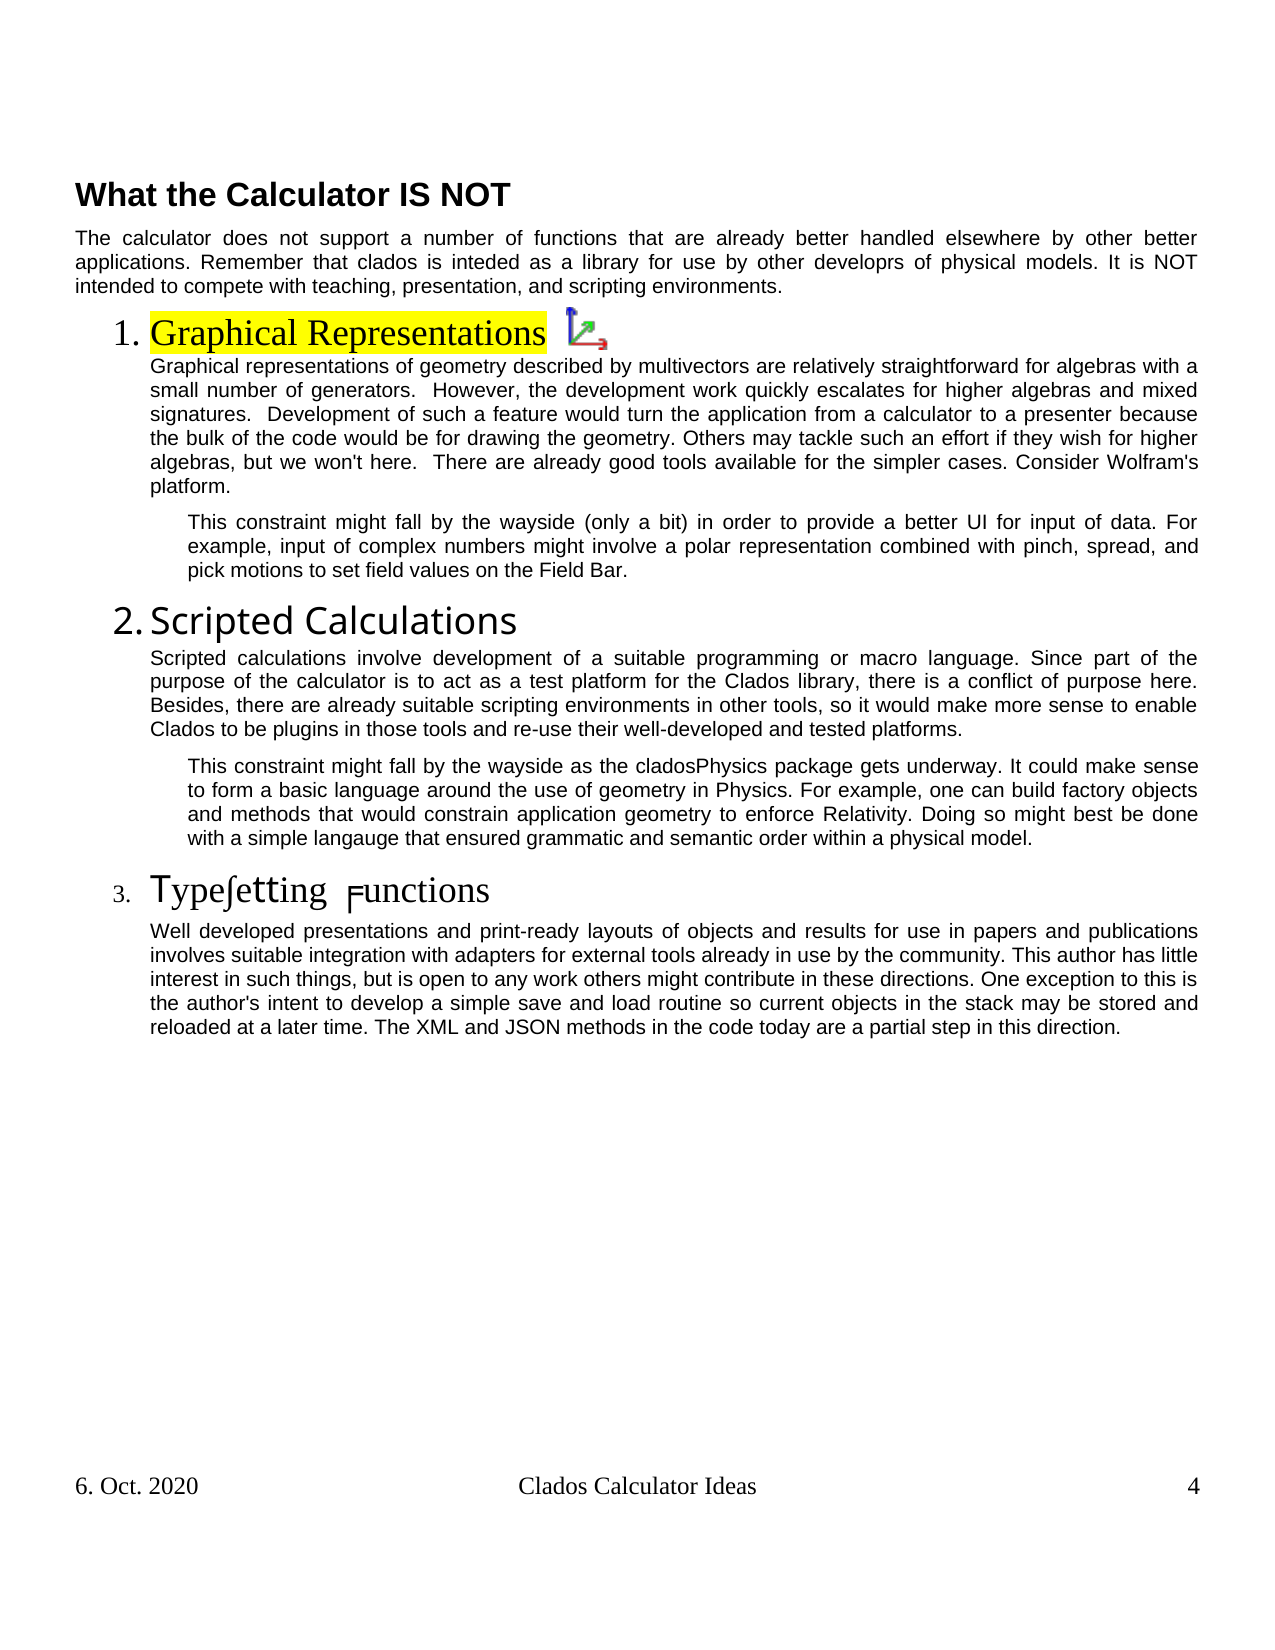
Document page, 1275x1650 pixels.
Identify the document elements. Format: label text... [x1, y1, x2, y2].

list This constraint might fall by the wayside as the cladosPhysics package gets underway. It could make sense to form a basic language around the use of geometry in Physics. For example, one can build factory objects and methods that would constrain application geometry to enforce Relativity. Doing so might best be done with a simple langauge that ensured grammatic and semantic order within a physical model. [150, 754, 1200, 849]
list Well developed presentations and print-ready layouts of objects and results for use in papers and publications involves suitable integration with adapters for external tools already in use by the community. This author has little interest in such things, but is open to any work others might contribute in these directions. One exception to this is the author's intent to develop a simple save and load routine so current objects in the stack may be stored and reloaded at a later time. The XML and JSON methods in the code today are a partial step in this direction. [112, 919, 1200, 1039]
picture [566, 307, 608, 350]
list This constraint might fall by the wayside (only a bit) in order to provide a better UI for input of data. For example, input of complex numbers might involve a polar representation combined with pinch, spread, and pick motions to set field values on the Field Bar. [150, 510, 1200, 582]
text The calculator does not support a number of functions that are already better handled elsewhere by other better applications. Remember that clados is inteded as a library for use by other developrs of physical models. It is NOT intended to compete with teaching, presentation, and scripting environments. [75, 226, 1200, 298]
list Graphical representations of geometry described by multivectors are relatively straightforward for algebras with a small number of generators. However, the development work quickly escalates for higher algebras and mixed signatures. Development of such a feature would turn the application from a calculator to a presenter because the bulk of the code would be for drawing the geometry. Others may tackle such an effort if they wish for higher algebras, but we won't here. There are already good tools available for the simpler cases. Consider Wolfram's platform. [112, 354, 1200, 497]
list Type∫etting ╒unctions [112, 862, 1200, 913]
subtitle What the Calculator IS NOT [75, 175, 1200, 214]
list Scripted Calculations [112, 594, 1200, 645]
list Graphical Representations [112, 311, 1200, 354]
list Scripted calculations involve development of a suitable programming or macro language. Since part of the purpose of the calculator is to act as a test platform for the Clados library, there is a conflict of purpose here. Besides, there are already suitable scripting environments in other tools, so it would make more sense to enable Clados to be plugins in those tools and re-use their well-developed and tested platforms. [112, 645, 1200, 741]
